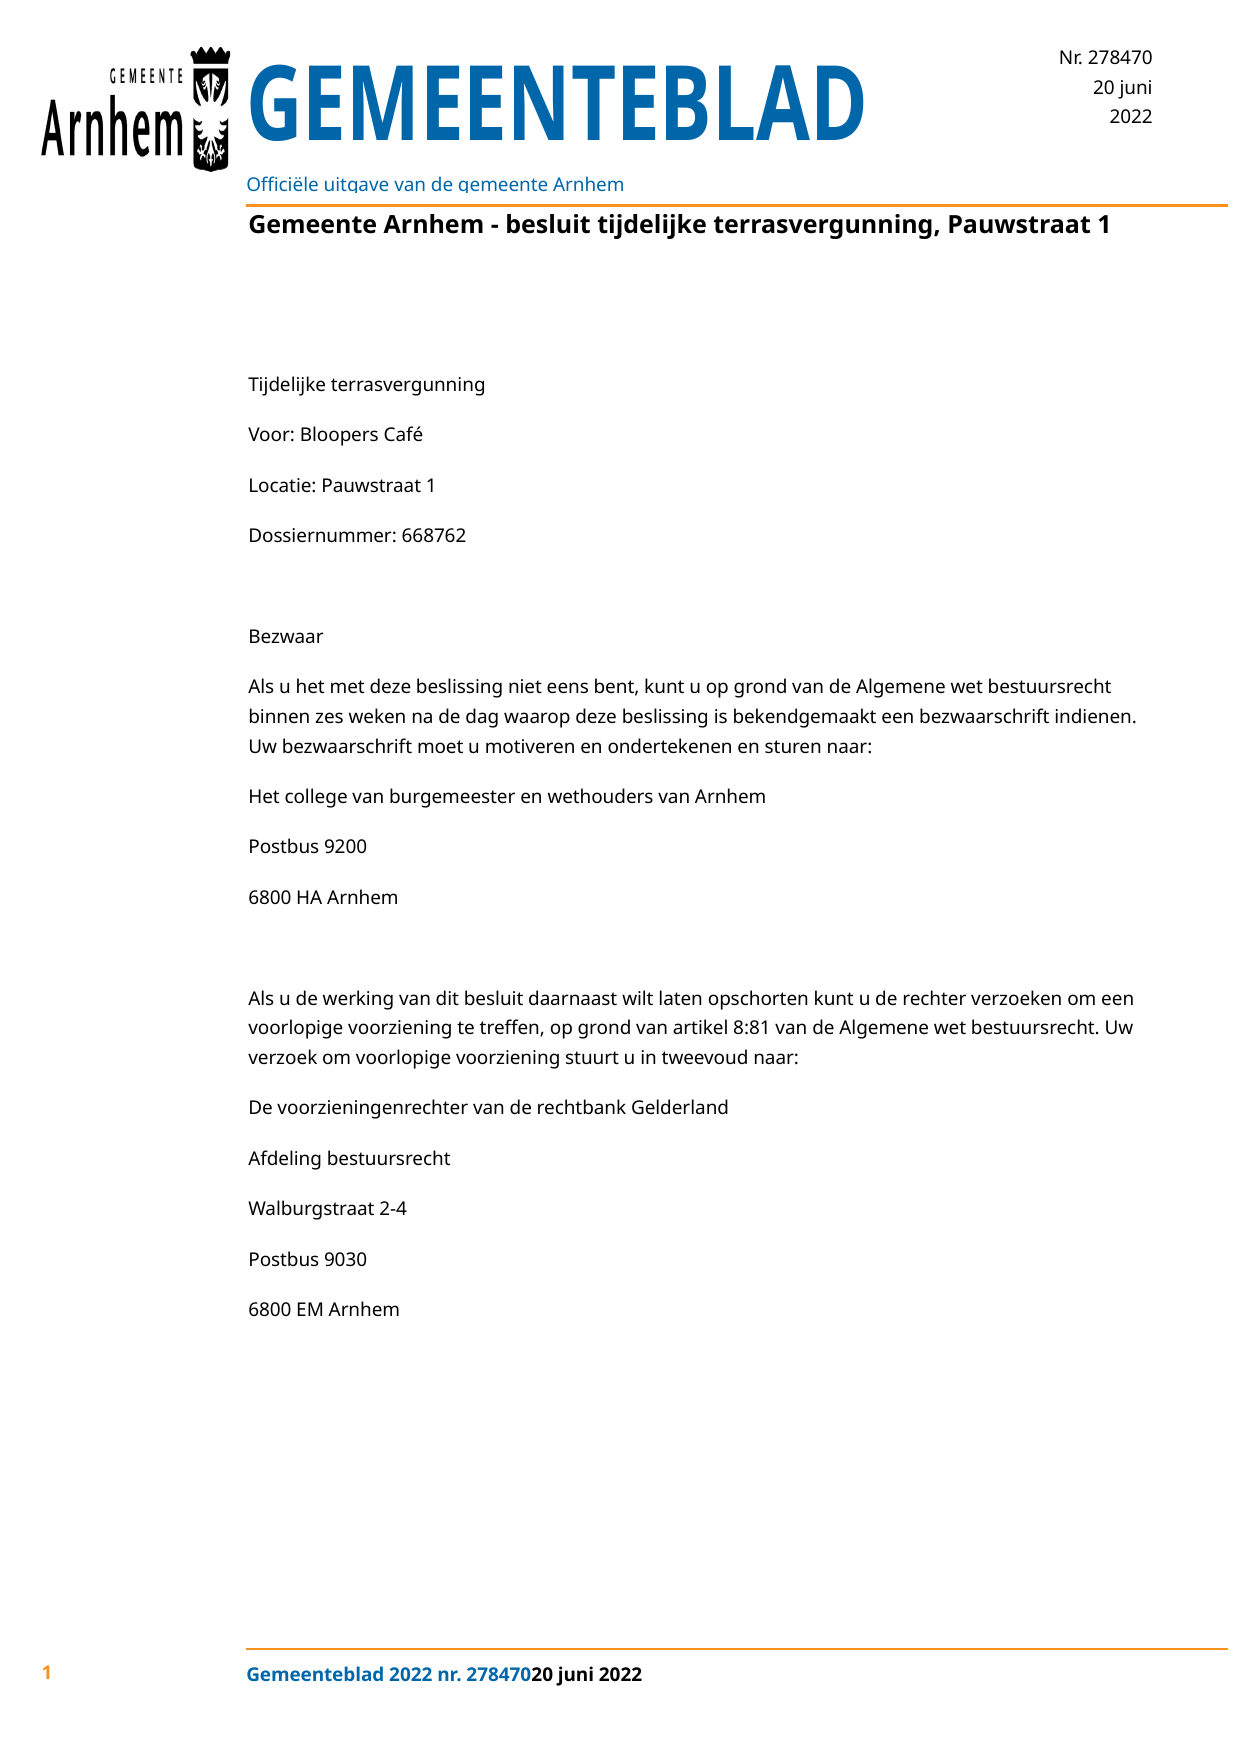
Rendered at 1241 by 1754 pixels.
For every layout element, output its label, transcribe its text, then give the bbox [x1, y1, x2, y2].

text Dossiernummer: 668762 [248, 522, 1152, 548]
text Postbus 9200 [248, 834, 1152, 859]
text Postbus 9030 [248, 1246, 1152, 1271]
text 6800 EM Arnhem [248, 1296, 1152, 1322]
text De voorzieningenrechter van de rechtbank Gelderland [248, 1094, 1152, 1120]
text Tijdelijke terrasvergunning [248, 371, 1152, 397]
text Afdeling bestuursrecht [248, 1145, 1152, 1171]
text Walburgstraat 2-4 [248, 1195, 1152, 1221]
text Locatie: Pauwstraat 1 [248, 472, 1152, 498]
text Als u het met deze beslissing niet eens bent, kunt u op grond van de Algemene wet bestuursrecht binnen zes weken na de dag waarop deze beslissing is bekendgemaakt een bezwaarschrift indienen. Uw bezwaarschrift moet u motiveren en ondertekenen en sturen naar: [248, 674, 1152, 758]
text Gemeente Arnhem - besluit tijdelijke terrasvergunning, Pauwstraat 1 [248, 207, 1152, 241]
text 6800 HA Arnhem [248, 884, 1152, 910]
text Als u de werking van dit besluit daarnaast wilt laten opschorten kunt u de rechter verzoeken om een voorlopige voorziening te treffen, op grond van artikel 8:81 van de Algemene wet bestuursrecht. Uw verzoek om voorlopige voorziening stuurt u in tweevoud naar: [248, 985, 1152, 1070]
text Bezwaar [248, 623, 1152, 649]
text Voor: Bloopers Café [248, 422, 1152, 447]
text Het college van burgemeester en wethouders van Arnhem [248, 783, 1152, 809]
picture [41, 47, 231, 172]
